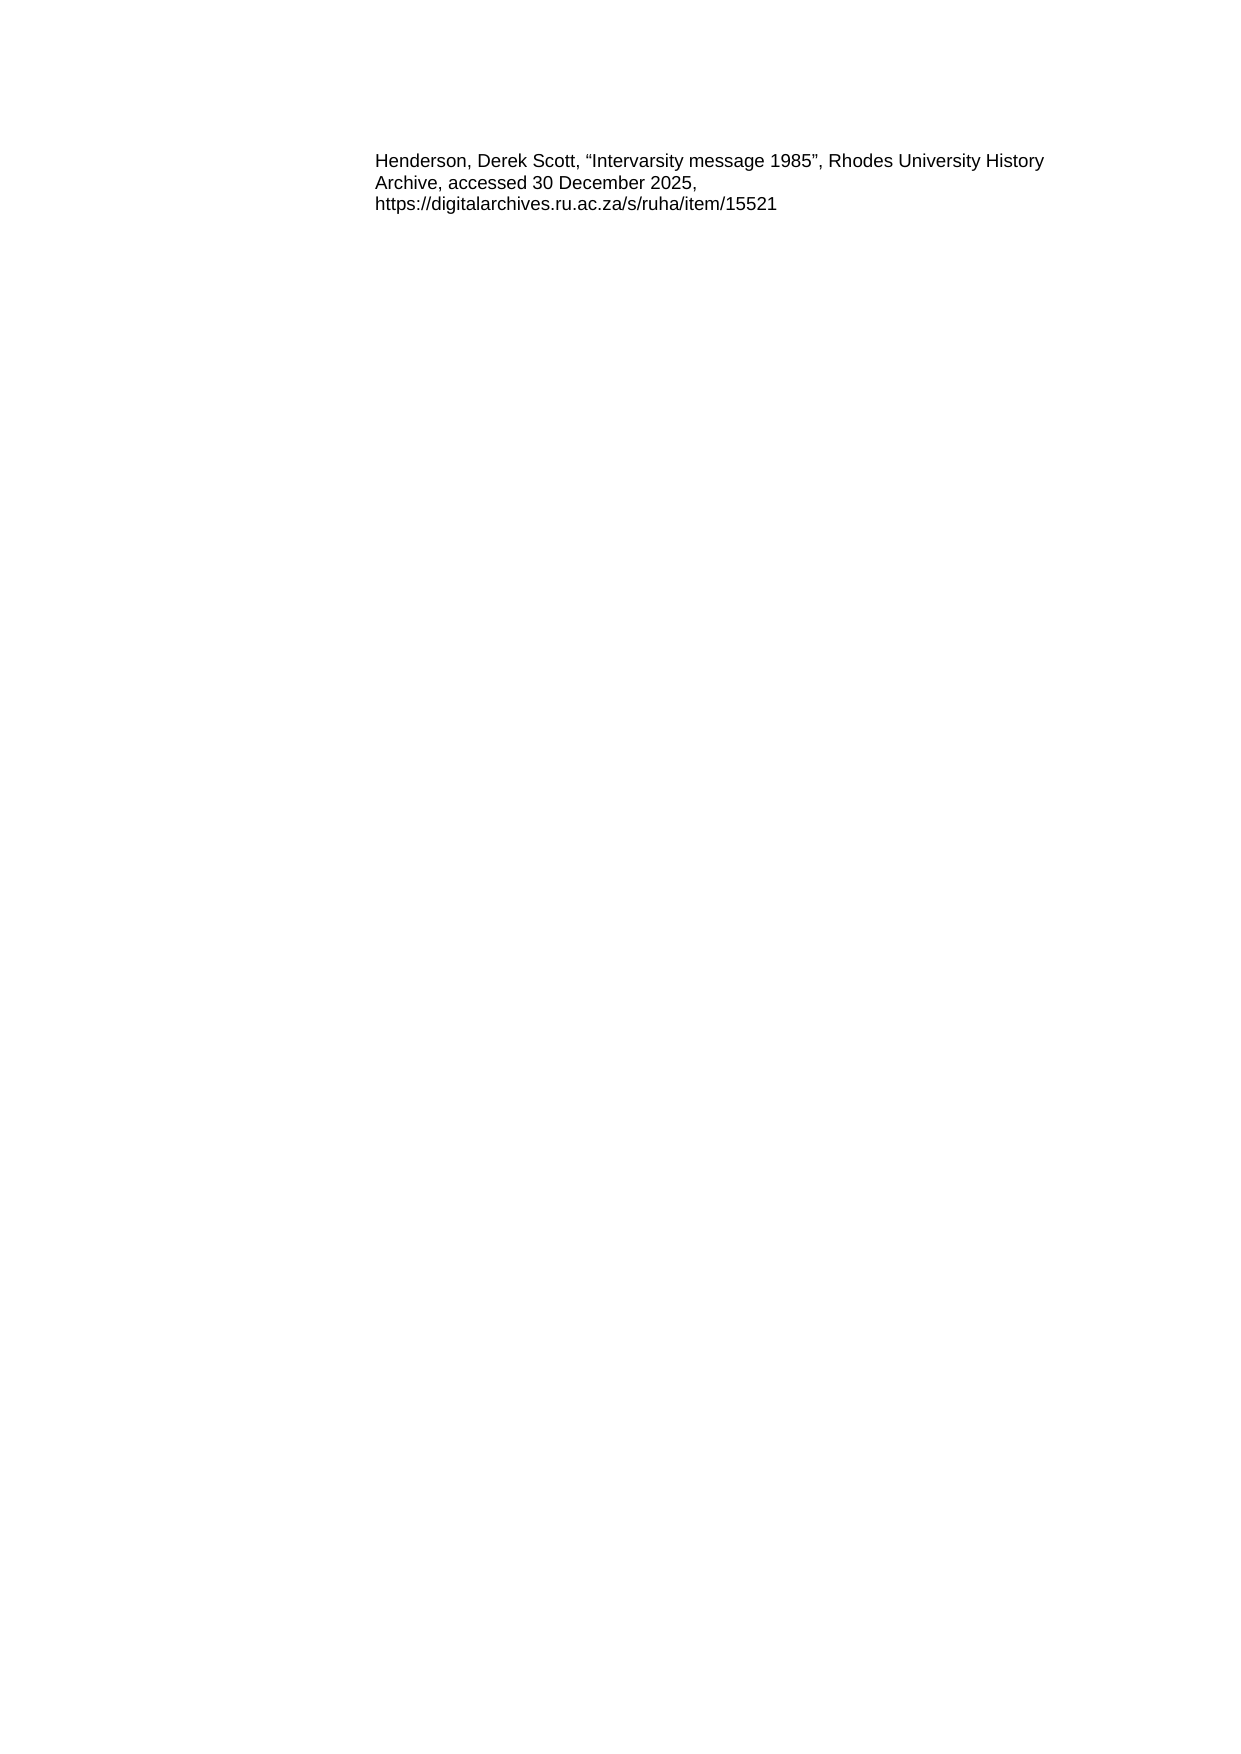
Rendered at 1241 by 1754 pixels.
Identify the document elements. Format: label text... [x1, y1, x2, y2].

text Henderson, Derek Scott, “Intervarsity message 1985”, Rhodes University History Archive, accessed 30 December 2025, https://digitalarchives.ru.ac.za/s/ruha/item/15521 [375, 150, 1090, 215]
